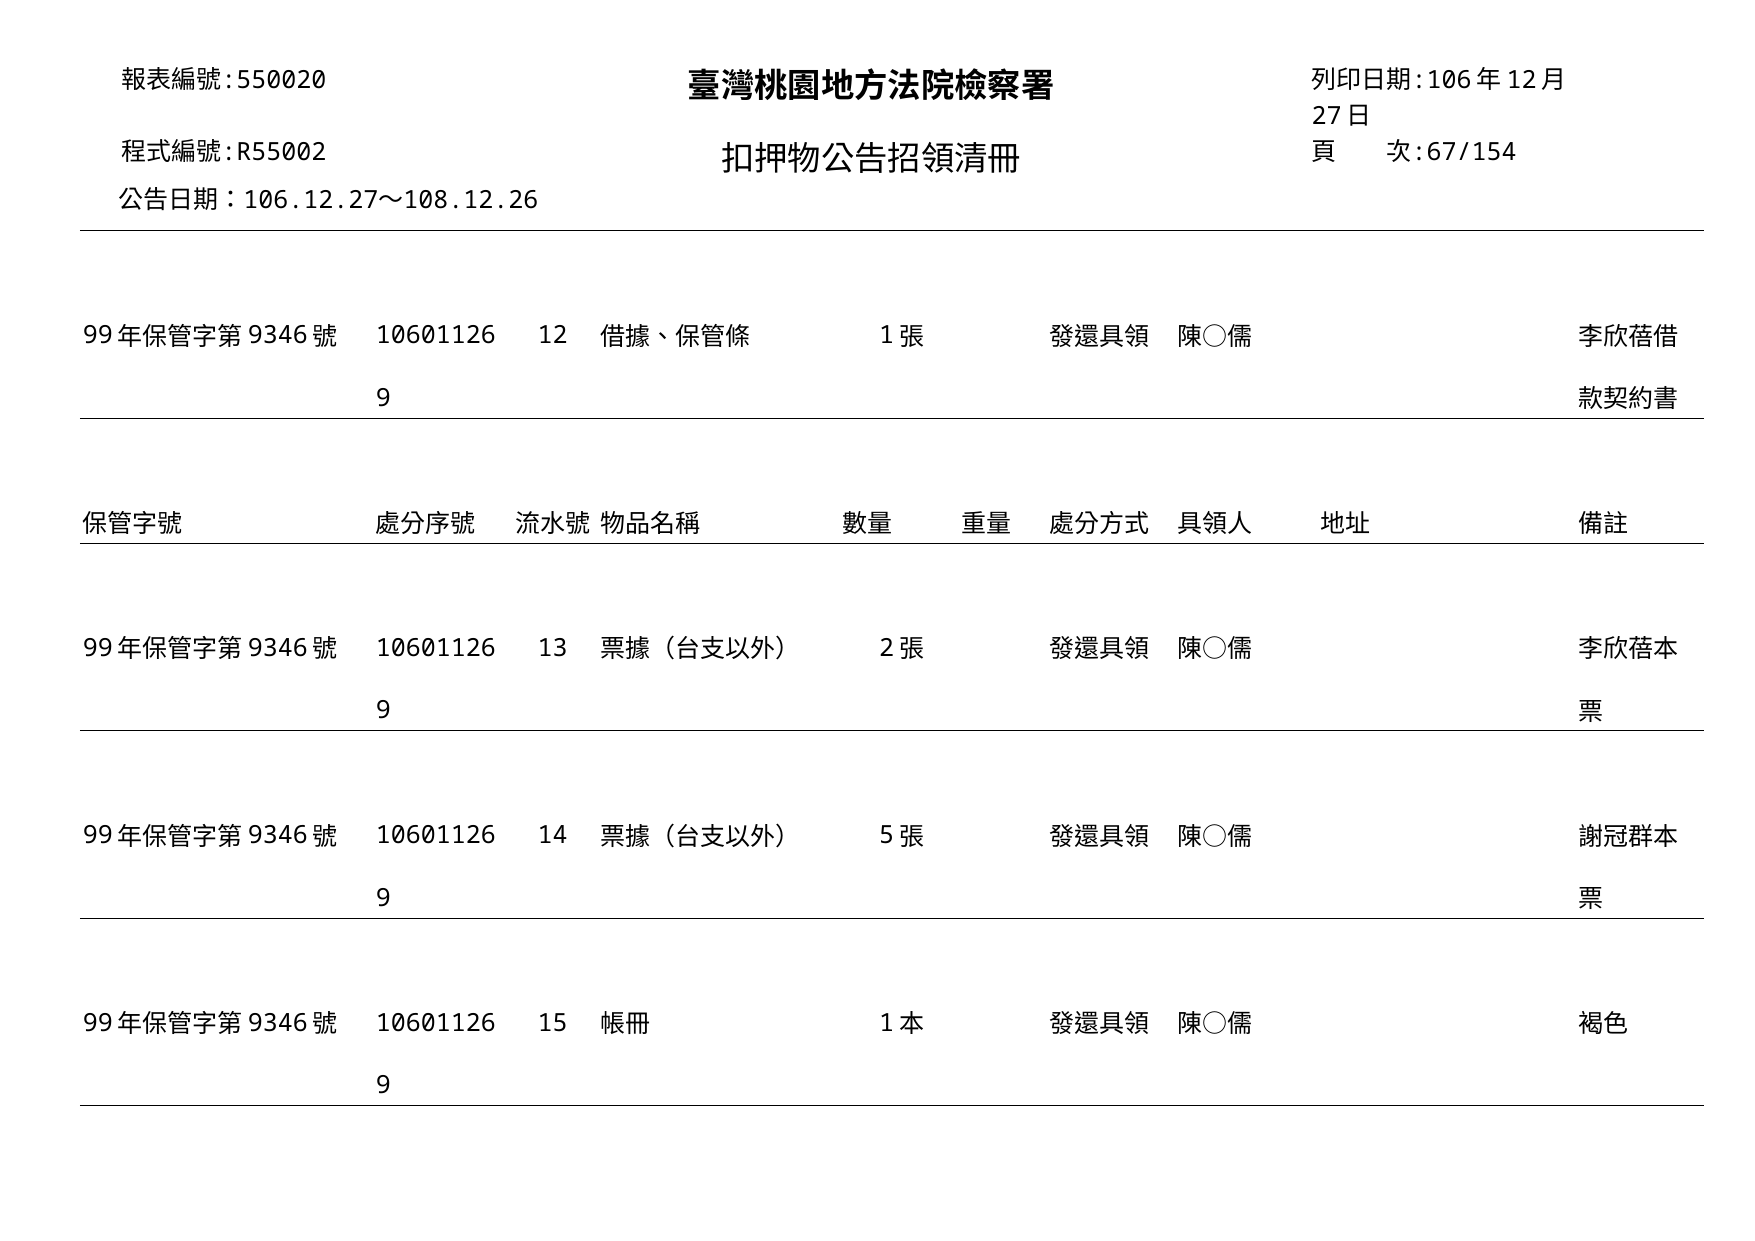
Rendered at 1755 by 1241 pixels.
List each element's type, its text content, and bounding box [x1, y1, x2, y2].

table_header 地址 [1317, 480, 1575, 542]
table_cell 1本 [808, 919, 927, 1105]
table_cell 106011269 [373, 919, 507, 1105]
table_header 流水號 [507, 480, 597, 542]
table_header 保管字號 [80, 480, 373, 542]
table_cell [927, 731, 1046, 917]
table_header 處分方式 [1046, 480, 1175, 542]
table_cell 106011269 [373, 544, 507, 730]
table_cell 14 [507, 731, 597, 917]
table_cell 發還具領 [1046, 731, 1175, 917]
table_cell [1317, 544, 1575, 730]
table_cell 15 [507, 919, 597, 1105]
table_header 重量 [927, 480, 1046, 542]
table_cell 12 [507, 231, 597, 417]
table_cell 帳冊 [597, 919, 807, 1105]
table_cell 99年保管字第9346號 [80, 919, 373, 1105]
table_header 物品名稱 [597, 480, 807, 542]
table_cell 發還具領 [1046, 544, 1175, 730]
table_cell 李欣蓓本票 [1575, 544, 1704, 730]
table_cell 2張 [808, 544, 927, 730]
table_header 處分序號 [373, 480, 507, 542]
table_cell 發還具領 [1046, 231, 1175, 417]
table_cell 陳○儒 [1175, 544, 1317, 730]
table_cell [1317, 731, 1575, 917]
table_cell 99年保管字第9346號 [80, 544, 373, 730]
table_cell [927, 544, 1046, 730]
table_cell 5張 [808, 731, 927, 917]
table_cell 李欣蓓借款契約書 [1575, 231, 1704, 417]
table_cell 票據（台支以外） [597, 731, 807, 917]
table_header 數量 [808, 480, 927, 542]
table_header 具領人 [1175, 480, 1317, 542]
table_cell 106011269 [373, 731, 507, 917]
table_cell [927, 919, 1046, 1105]
table_cell 陳○儒 [1175, 731, 1317, 917]
table_cell 99年保管字第9346號 [80, 231, 373, 417]
table_cell 陳○儒 [1175, 231, 1317, 417]
table_cell 謝冠群本票 [1575, 731, 1704, 917]
table_cell [927, 231, 1046, 417]
table_cell 票據（台支以外） [597, 544, 807, 730]
table_cell 發還具領 [1046, 919, 1175, 1105]
table_cell 1張 [808, 231, 927, 417]
table_cell 13 [507, 544, 597, 730]
table_cell 褐色 [1575, 919, 1704, 1105]
table_cell [1317, 231, 1575, 417]
table_cell [1317, 919, 1575, 1105]
table_header 備註 [1575, 480, 1704, 542]
table_cell 陳○儒 [1175, 919, 1317, 1105]
table_cell 106011269 [373, 231, 507, 417]
table_cell 借據、保管條 [597, 231, 807, 417]
table_cell 99年保管字第9346號 [80, 731, 373, 917]
